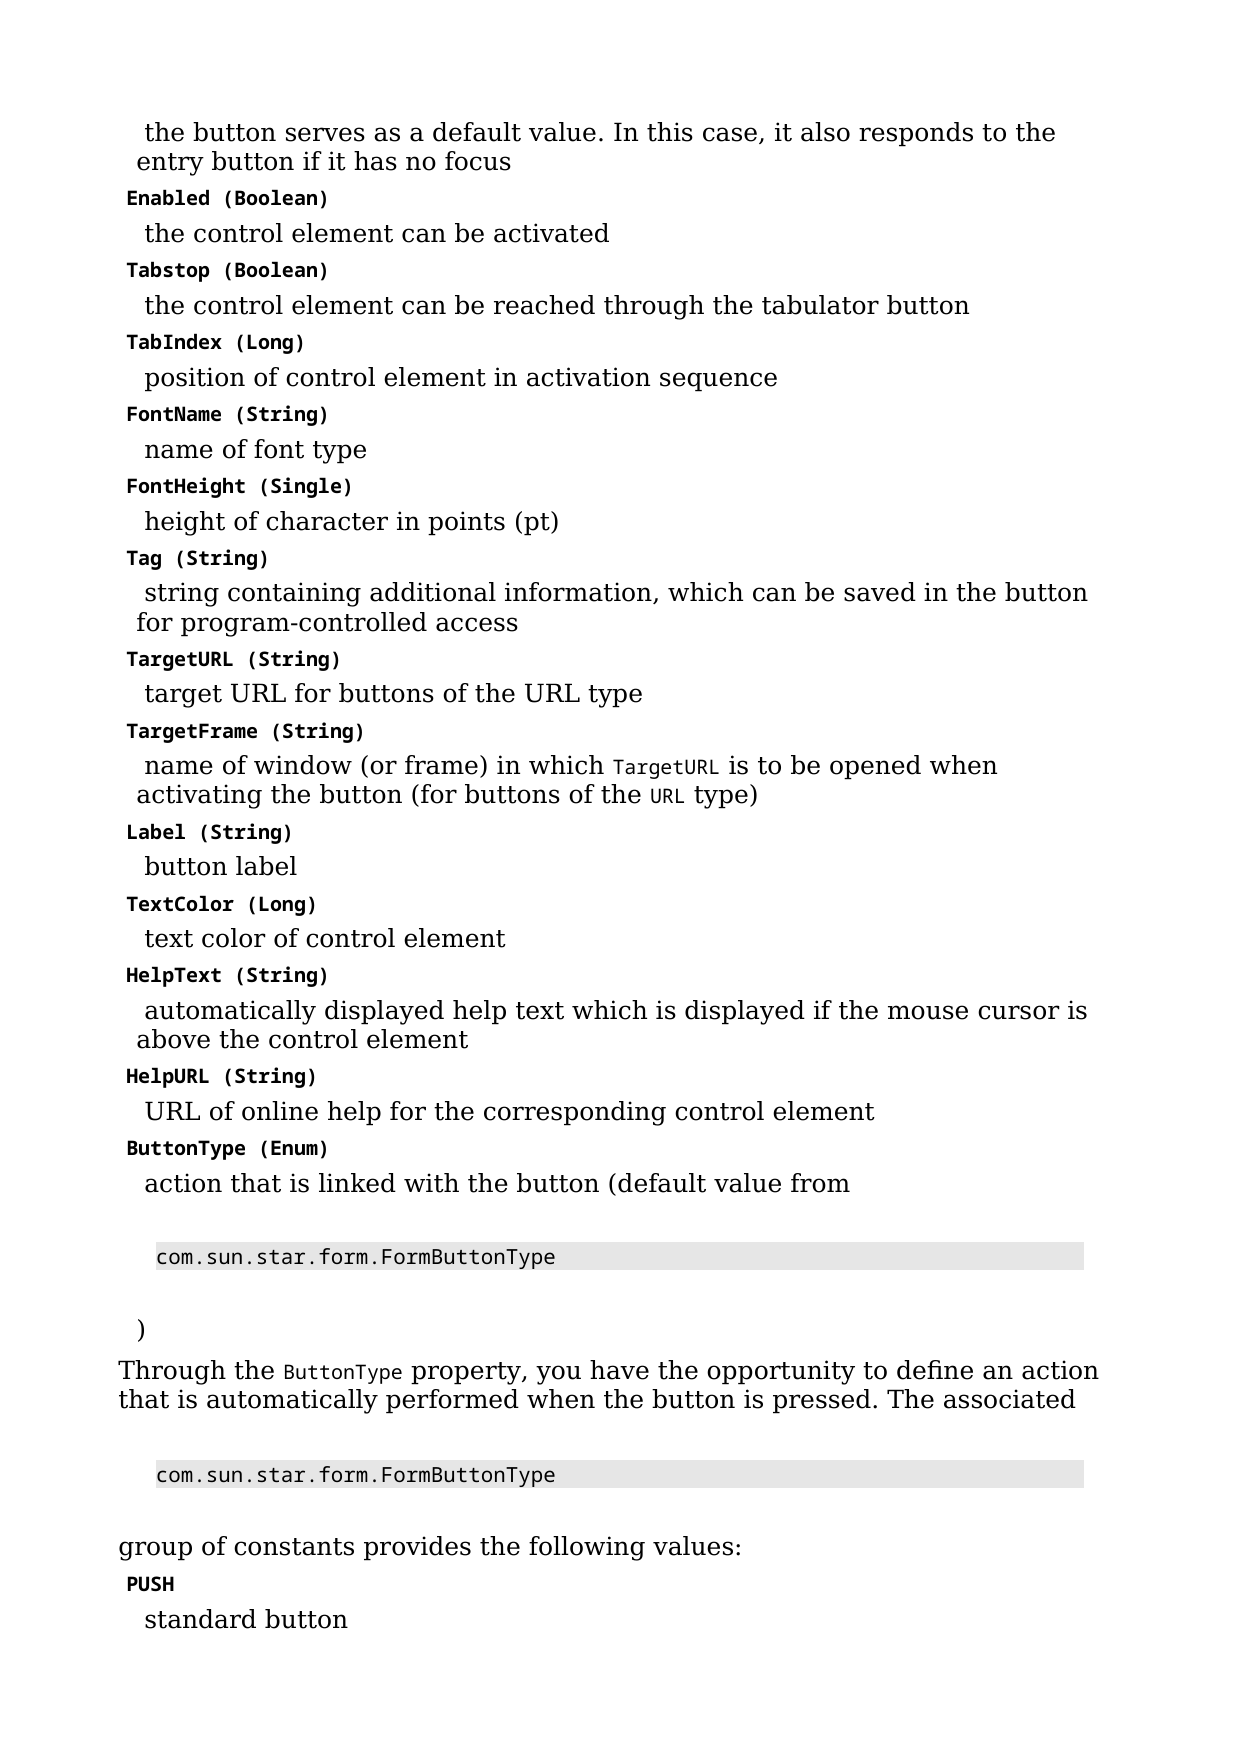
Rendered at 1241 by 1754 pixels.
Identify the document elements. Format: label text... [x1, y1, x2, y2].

list HelpURL (String) [118, 1061, 1122, 1090]
list height of character in points (pt) [136, 507, 1122, 536]
list Label (String) [118, 816, 1122, 845]
list button label [136, 852, 1122, 882]
list name of font type [136, 435, 1122, 464]
list com.sun.star.form.FormButtonType [156, 1242, 1084, 1270]
list position of control element in activation sequence [136, 363, 1122, 392]
list TargetFrame (String) [118, 715, 1122, 744]
list automatically displayed help text which is displayed if the mouse cursor is above the control element [136, 996, 1122, 1054]
list TargetURL (String) [118, 643, 1122, 672]
list ) [136, 1315, 1122, 1344]
list text color of control element [136, 924, 1122, 953]
list action that is linked with the button (default value from [136, 1169, 1122, 1198]
list the control element can be reached through the tabulator button [136, 291, 1122, 320]
list Tag (String) [118, 542, 1122, 571]
list TabIndex (Long) [118, 326, 1122, 355]
text com.sun.star.form.FormButtonType [156, 1460, 1084, 1488]
list standard button [136, 1605, 1122, 1634]
list name of window (or frame) in which TargetURL is to be opened when activating the button (for buttons of the URL type) [136, 751, 1122, 810]
list HelpText (String) [118, 959, 1122, 989]
list ButtonType (Enum) [118, 1132, 1122, 1162]
list the button serves as a default value. In this case, it also responds to the entry button if it has no focus [136, 118, 1122, 176]
list Enabled (Boolean) [118, 182, 1122, 212]
list the control element can be activated [136, 219, 1122, 248]
list FontName (String) [118, 398, 1122, 427]
list URL of online help for the corresponding control element [136, 1097, 1122, 1126]
text group of constants provides the following values: [118, 1532, 1122, 1561]
list TextColor (Long) [118, 888, 1122, 917]
list PUSH [118, 1568, 1122, 1598]
list FontHeight (Single) [118, 470, 1122, 499]
text Through the ButtonType property, you have the opportunity to define an action that is automatically performed when the button is pressed. The associated [118, 1357, 1122, 1415]
list Tabstop (Boolean) [118, 254, 1122, 283]
list target URL for buttons of the URL type [136, 679, 1122, 709]
list string containing additional information, which can be saved in the button for program-controlled access [136, 578, 1122, 637]
